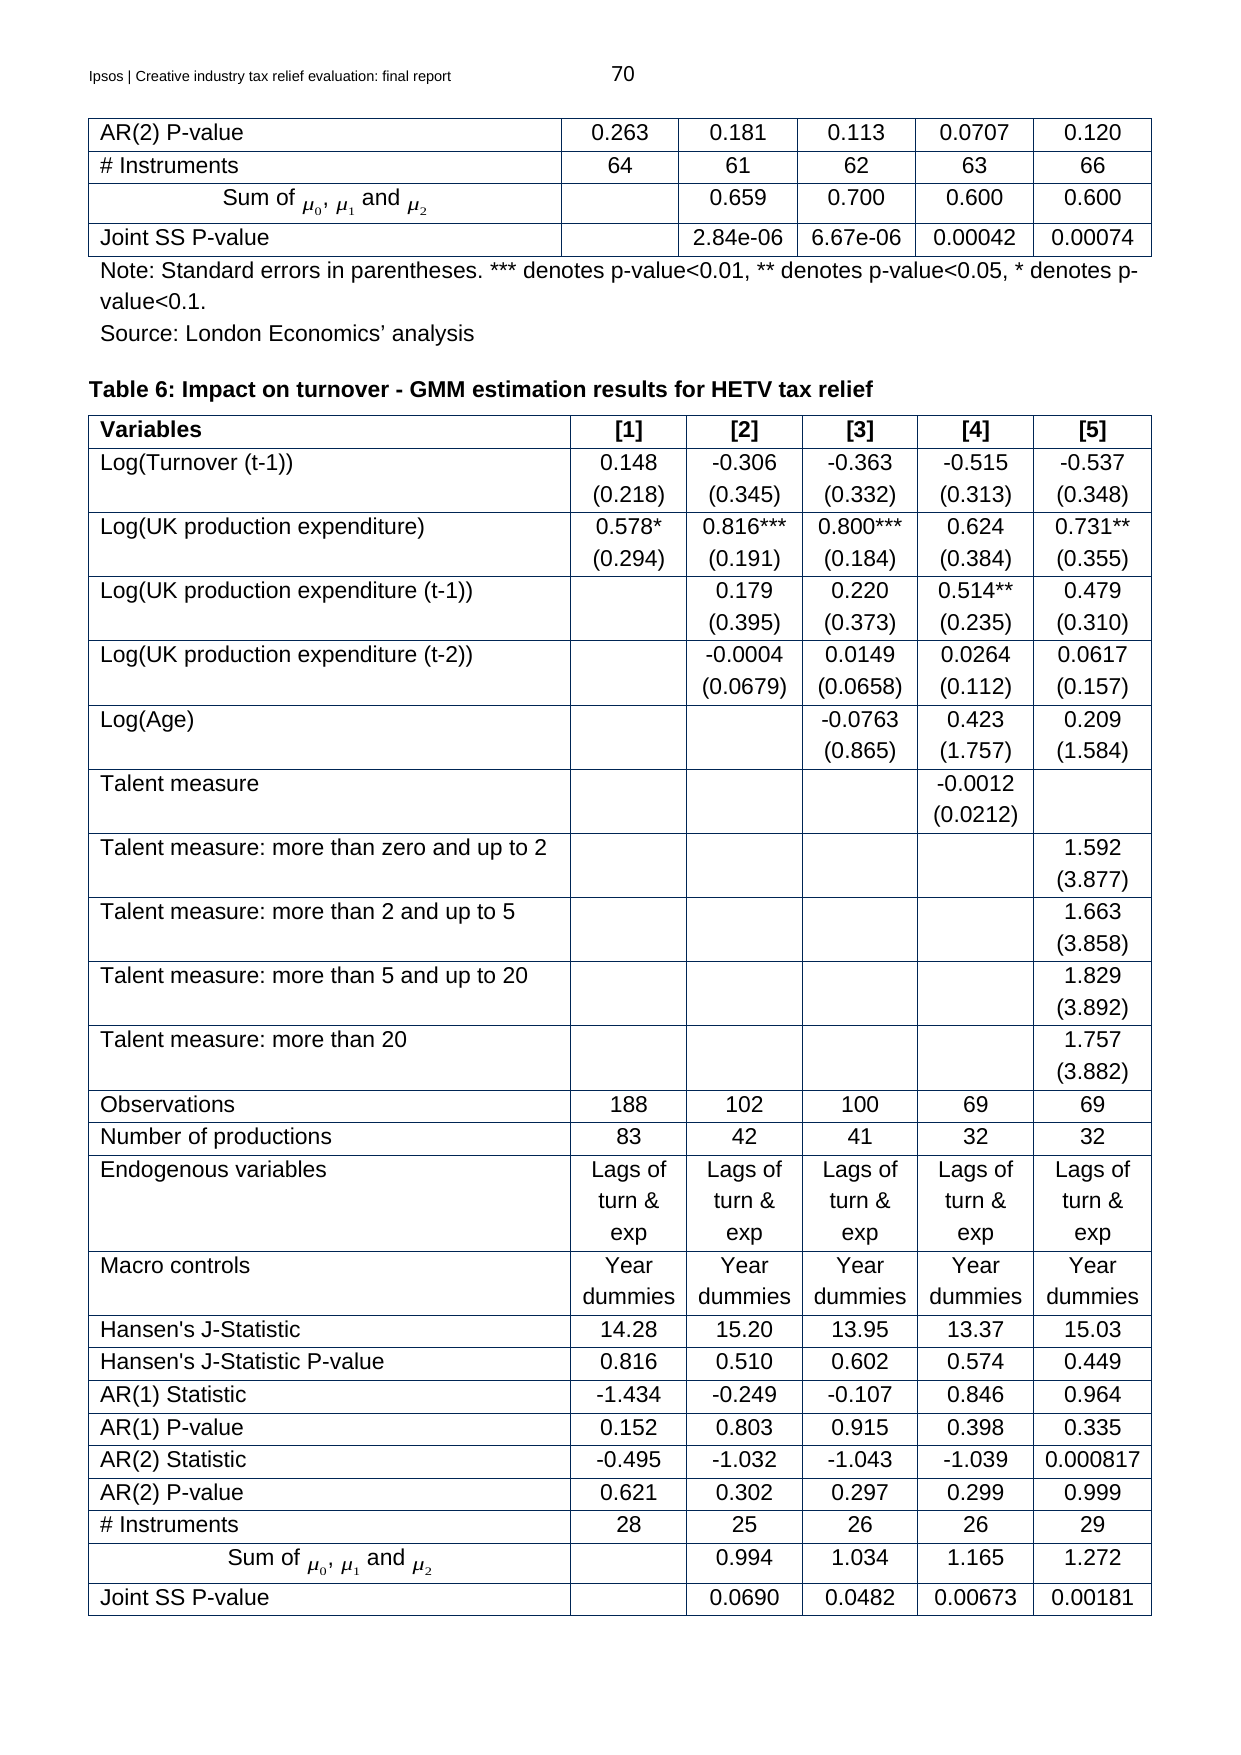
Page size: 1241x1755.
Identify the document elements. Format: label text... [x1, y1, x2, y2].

table_cell -1.434 [571, 1381, 686, 1412]
table_cell [571, 770, 686, 833]
table_cell [687, 1026, 802, 1089]
table_cell 13.95 [803, 1316, 917, 1347]
table_cell Year dummies [803, 1252, 917, 1315]
table_cell # Instruments [89, 152, 561, 183]
table_cell AR(1) P-value [89, 1414, 570, 1445]
table_cell 15.20 [687, 1316, 802, 1347]
table_cell -0.249 [687, 1381, 802, 1412]
table_cell 0.479 (0.310) [1034, 577, 1151, 640]
table_cell Talent measure: more than 2 and up to 5 [89, 898, 570, 961]
table_cell Log(UK production expenditure (t-1)) [89, 577, 570, 640]
table_cell 6.67e-06 [798, 224, 915, 256]
table_cell Talent measure: more than 20 [89, 1026, 570, 1089]
table_cell [687, 962, 802, 1025]
table_cell 0.152 [571, 1414, 686, 1445]
table_cell 0.964 [1034, 1381, 1151, 1412]
table_cell [1034, 770, 1151, 833]
table_cell 62 [798, 152, 915, 183]
table_cell 1.592 (3.877) [1034, 834, 1151, 897]
table_cell -1.039 [918, 1446, 1033, 1478]
table_cell [918, 1026, 1033, 1089]
table_cell [562, 224, 678, 256]
table_cell Lags of turn & exp [571, 1156, 686, 1251]
table_cell 0.816 [571, 1348, 686, 1380]
table_cell Talent measure: more than 5 and up to 20 [89, 962, 570, 1025]
table_cell Log(Age) [89, 706, 570, 769]
table_cell 0.000817 [1034, 1446, 1151, 1478]
table_cell 0.0264 (0.112) [918, 641, 1033, 704]
table_cell 41 [803, 1123, 917, 1155]
table_cell 0.803 [687, 1414, 802, 1445]
table_cell [803, 834, 917, 897]
table_cell [571, 898, 686, 961]
table_cell 0.00042 [916, 224, 1033, 256]
table_cell 32 [1034, 1123, 1151, 1155]
table_cell 0.624 (0.384) [918, 513, 1033, 576]
table_cell 0.816*** (0.191) [687, 513, 802, 576]
table_cell [918, 898, 1033, 961]
table_cell Note: Standard errors in parentheses. *** denotes p-value<0.01, ** denotes p-value<0.05, * denotes p-value<0.1. Source: London Economics’ analysis [89, 257, 1152, 351]
table_cell 15.03 [1034, 1316, 1151, 1347]
table_cell [918, 962, 1033, 1025]
table_cell [571, 577, 686, 640]
table_cell 63 [916, 152, 1033, 183]
table_header [2] [687, 416, 802, 448]
table_cell [571, 1584, 686, 1615]
table_cell 69 [1034, 1091, 1151, 1122]
table_cell [687, 706, 802, 769]
table_cell 0.846 [918, 1381, 1033, 1412]
table_cell 0.209 (1.584) [1034, 706, 1151, 769]
table_cell 0.731** (0.355) [1034, 513, 1151, 576]
table_cell 0.602 [803, 1348, 917, 1380]
table_cell -0.306 (0.345) [687, 449, 802, 512]
table_cell Year dummies [687, 1252, 802, 1315]
table_cell 0.510 [687, 1348, 802, 1380]
table_cell 29 [1034, 1511, 1151, 1543]
table_cell 102 [687, 1091, 802, 1122]
table_cell Talent measure [89, 770, 570, 833]
table_cell # Instruments [89, 1511, 570, 1543]
table_cell 0.999 [1034, 1479, 1151, 1510]
table_cell 42 [687, 1123, 802, 1155]
table_cell [571, 1544, 686, 1583]
table_cell 188 [571, 1091, 686, 1122]
table_cell 0.302 [687, 1479, 802, 1510]
table_cell 0.120 [1034, 119, 1151, 151]
table_cell Lags of turn & exp [803, 1156, 917, 1251]
table_cell 0.220 (0.373) [803, 577, 917, 640]
table_cell 1.663 (3.858) [1034, 898, 1151, 961]
table_cell -0.363 (0.332) [803, 449, 917, 512]
table_cell -0.0012 (0.0212) [918, 770, 1033, 833]
table_cell 1.829 (3.892) [1034, 962, 1151, 1025]
table_cell 0.113 [798, 119, 915, 151]
table_cell [687, 770, 802, 833]
table_cell Sum of , and [89, 1544, 570, 1583]
subtitle Table 6: Impact on turnover - GMM estimation results for HETV tax relief [89, 376, 915, 403]
table_cell 0.915 [803, 1414, 917, 1445]
table_cell 28 [571, 1511, 686, 1543]
table_cell AR(2) Statistic [89, 1446, 570, 1478]
table_cell 0.297 [803, 1479, 917, 1510]
table_cell Talent measure: more than zero and up to 2 [89, 834, 570, 897]
table_cell Log(UK production expenditure (t-2)) [89, 641, 570, 704]
table_cell 0.449 [1034, 1348, 1151, 1380]
table_cell Sum of , and [89, 184, 561, 223]
table_header [4] [918, 416, 1033, 448]
table_cell 0.263 [562, 119, 678, 151]
table_cell AR(2) P-value [89, 1479, 570, 1510]
table_cell Hansen's J-Statistic [89, 1316, 570, 1347]
table_cell 0.0707 [916, 119, 1033, 151]
table_cell [803, 1026, 917, 1089]
table_cell 0.659 [679, 184, 797, 223]
table_cell -0.107 [803, 1381, 917, 1412]
table_cell 1.165 [918, 1544, 1033, 1583]
table_cell 0.0690 [687, 1584, 802, 1615]
table_cell Macro controls [89, 1252, 570, 1315]
table_cell -0.537 (0.348) [1034, 449, 1151, 512]
table_cell 0.0617 (0.157) [1034, 641, 1151, 704]
table_cell Year dummies [571, 1252, 686, 1315]
table_header Variables [89, 416, 570, 448]
table_cell [803, 770, 917, 833]
table_cell AR(2) P-value [89, 119, 561, 151]
table_cell [571, 834, 686, 897]
table_cell 69 [918, 1091, 1033, 1122]
table_cell 14.28 [571, 1316, 686, 1347]
table_cell -0.495 [571, 1446, 686, 1478]
table_cell -1.032 [687, 1446, 802, 1478]
table_cell 0.148 (0.218) [571, 449, 686, 512]
table_cell [571, 641, 686, 704]
table_cell Year dummies [1034, 1252, 1151, 1315]
table_cell Year dummies [918, 1252, 1033, 1315]
table_cell Observations [89, 1091, 570, 1122]
table_header [1] [571, 416, 686, 448]
table_cell 13.37 [918, 1316, 1033, 1347]
table_cell 0.335 [1034, 1414, 1151, 1445]
table_cell Log(Turnover (t-1)) [89, 449, 570, 512]
table_cell Log(UK production expenditure) [89, 513, 570, 576]
table_cell 32 [918, 1123, 1033, 1155]
table_cell 0.574 [918, 1348, 1033, 1380]
table_cell [918, 834, 1033, 897]
table_cell [571, 706, 686, 769]
table_cell -0.0763 (0.865) [803, 706, 917, 769]
table_cell 0.181 [679, 119, 797, 151]
table_cell Lags of turn & exp [1034, 1156, 1151, 1251]
table_cell 0.700 [798, 184, 915, 223]
table_cell Hansen's J-Statistic P-value [89, 1348, 570, 1380]
table_cell 0.00673 [918, 1584, 1033, 1615]
table_cell 0.514** (0.235) [918, 577, 1033, 640]
table_cell 64 [562, 152, 678, 183]
table_cell -0.0004 (0.0679) [687, 641, 802, 704]
table_cell Lags of turn & exp [918, 1156, 1033, 1251]
table_cell 0.994 [687, 1544, 802, 1583]
table_cell [571, 962, 686, 1025]
table_cell [562, 184, 678, 223]
table_cell [803, 898, 917, 961]
table_cell [687, 834, 802, 897]
table_cell 0.578* (0.294) [571, 513, 686, 576]
table_cell 2.84e-06 [679, 224, 797, 256]
table_cell 0.621 [571, 1479, 686, 1510]
table_cell 0.0149 (0.0658) [803, 641, 917, 704]
table_cell Joint SS P-value [89, 1584, 570, 1615]
table_header [3] [803, 416, 917, 448]
table_cell 26 [918, 1511, 1033, 1543]
table_cell [687, 898, 802, 961]
table_cell 100 [803, 1091, 917, 1122]
table_cell -0.515 (0.313) [918, 449, 1033, 512]
table_cell 0.800*** (0.184) [803, 513, 917, 576]
table_cell [571, 1026, 686, 1089]
table_cell Endogenous variables [89, 1156, 570, 1251]
table_header [5] [1034, 416, 1151, 448]
table_cell 26 [803, 1511, 917, 1543]
table_cell 0.398 [918, 1414, 1033, 1445]
table_cell 0.0482 [803, 1584, 917, 1615]
table_cell Joint SS P-value [89, 224, 561, 256]
table_cell Number of productions [89, 1123, 570, 1155]
table_cell 0.179 (0.395) [687, 577, 802, 640]
table_cell 0.00074 [1034, 224, 1151, 256]
table_cell 1.034 [803, 1544, 917, 1583]
table_cell 0.600 [1034, 184, 1151, 223]
table_cell [803, 962, 917, 1025]
table_cell 0.423 (1.757) [918, 706, 1033, 769]
table_cell 0.299 [918, 1479, 1033, 1510]
table_cell 61 [679, 152, 797, 183]
table_cell 66 [1034, 152, 1151, 183]
table_cell AR(1) Statistic [89, 1381, 570, 1412]
table_cell 0.600 [916, 184, 1033, 223]
table_cell 1.757 (3.882) [1034, 1026, 1151, 1089]
table_cell 1.272 [1034, 1544, 1151, 1583]
table_cell 25 [687, 1511, 802, 1543]
table_cell -1.043 [803, 1446, 917, 1478]
table_cell 83 [571, 1123, 686, 1155]
table_cell Lags of turn & exp [687, 1156, 802, 1251]
table_cell 0.00181 [1034, 1584, 1151, 1615]
